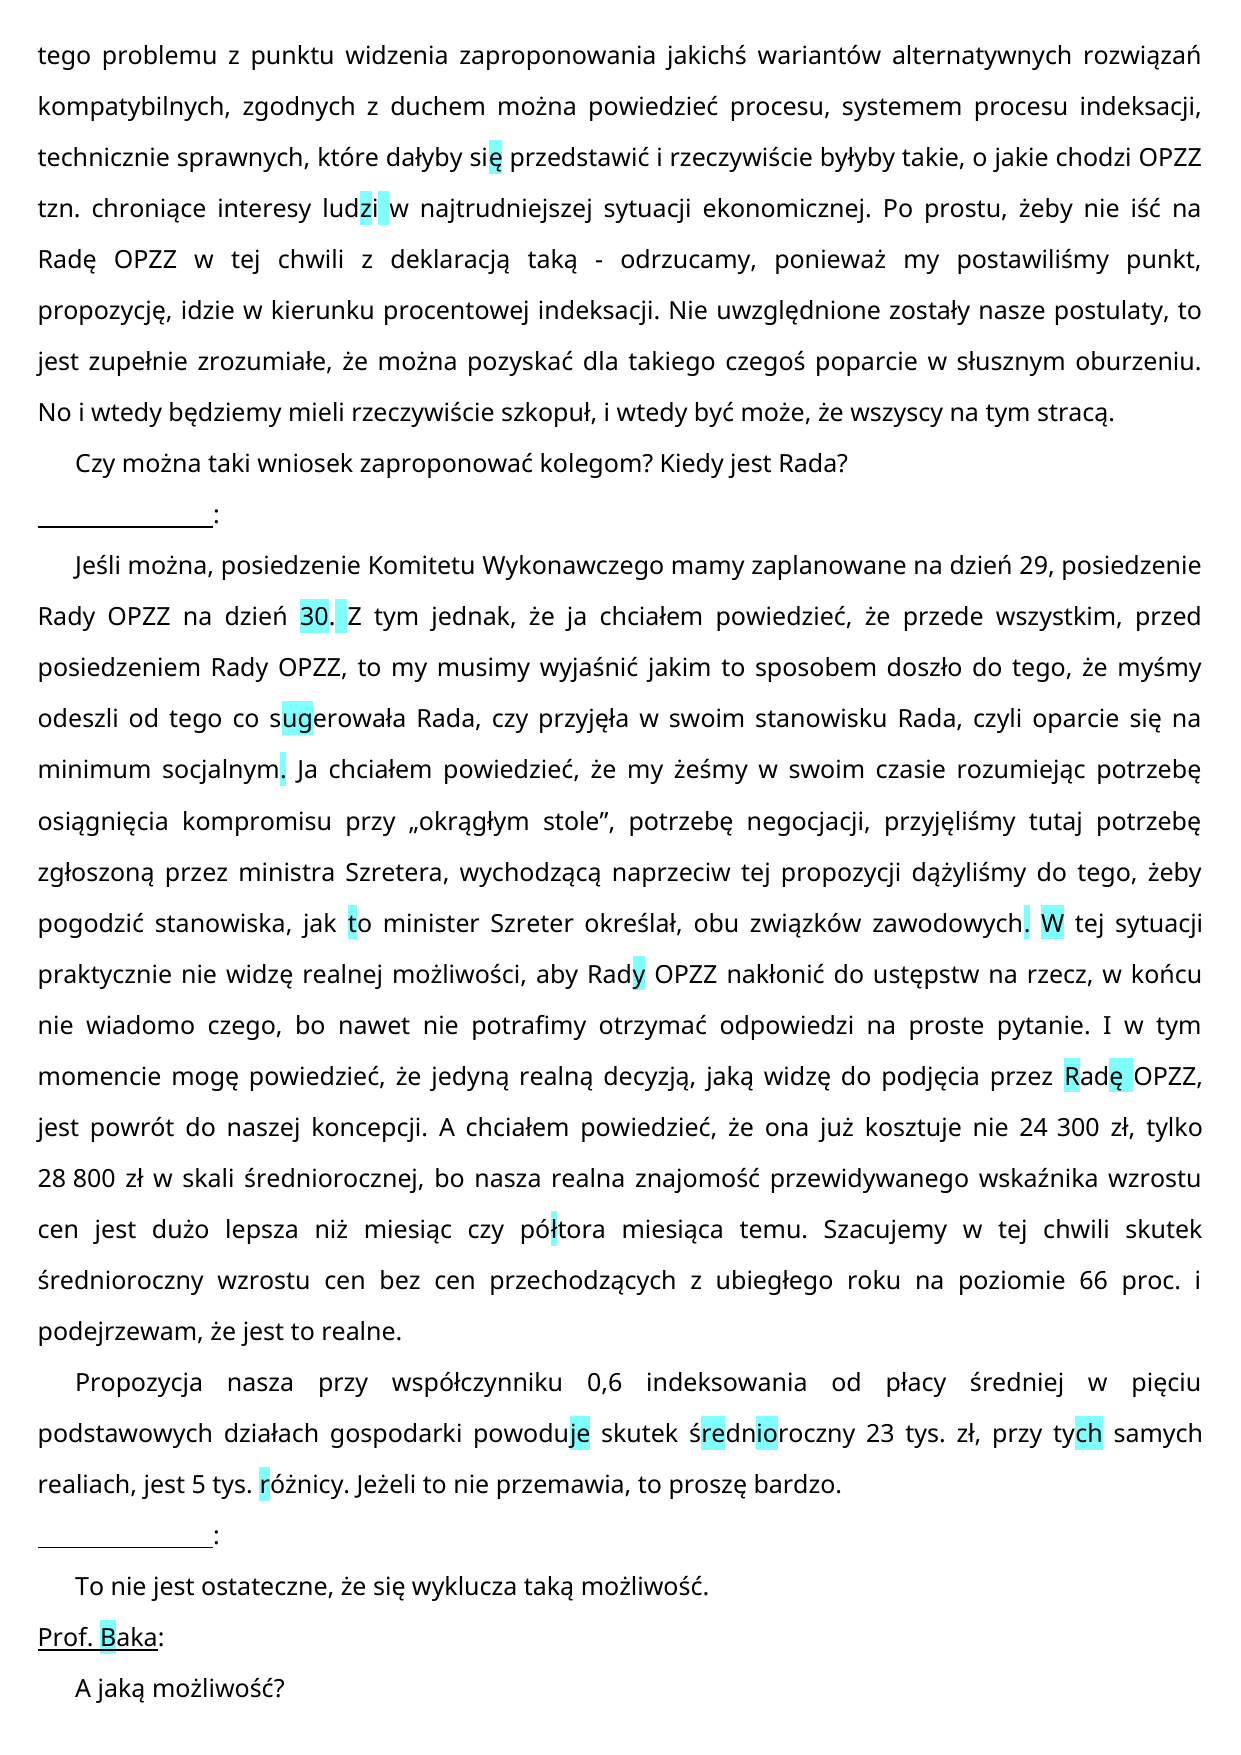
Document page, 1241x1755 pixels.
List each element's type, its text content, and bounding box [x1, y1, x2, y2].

text tego problemu z punktu widzenia zaproponowania jakichś wariantów alternatywnych rozwiązań kompatybilnych, zgodnych z duchem można powiedzieć procesu, systemem procesu indeksacji, technicznie sprawnych, które dałyby się przedstawić i rzeczywiście byłyby takie, o jakie chodzi OPZZ tzn. chroniące interesy ludzi w najtrudniejszej sytuacji ekonomicznej. Po prostu, żeby nie iść na Radę OPZZ w tej chwili z deklaracją taką - odrzucamy, ponieważ my postawiliśmy punkt, propozycję, idzie w kierunku procentowej indeksacji. Nie uwzględnione zostały nasze postulaty, to jest zupełnie zrozumiałe, że można pozyskać dla takiego czegoś poparcie w słusznym oburzeniu. No i wtedy będziemy mieli rzeczywiście szkopuł, i wtedy być może, że wszyscy na tym stracą. [37, 37, 1203, 429]
text A jaką możliwość? [37, 1671, 1203, 1705]
text Czy można taki wniosek zaproponować kolegom? Kiedy jest Rada? [37, 446, 1203, 480]
text Prof. Baka: [37, 1620, 1203, 1654]
text : [37, 1518, 1203, 1552]
text To nie jest ostateczne, że się wyklucza taką możliwość. [37, 1569, 1203, 1603]
text : [37, 497, 1203, 531]
text Propozycja nasza przy współczynniku 0,6 indeksowania od płacy średniej w pięciu podstawowych działach gospodarki powoduje skutek średnioroczny 23 tys. zł, przy tych samych realiach, jest 5 tys. różnicy. Jeżeli to nie przemawia, to proszę bardzo. [37, 1364, 1203, 1501]
text Jeśli można, posiedzenie Komitetu Wykonawczego mamy zaplanowane na dzień 29, posiedzenie Rady OPZZ na dzień 30. Z tym jednak, że ja chciałem powiedzieć, że przede wszystkim, przed posiedzeniem Rady OPZZ, to my musimy wyjaśnić jakim to sposobem doszło do tego, że myśmy odeszli od tego co sugerowała Rada, czy przyjęła w swoim stanowisku Rada, czyli oparcie się na minimum socjalnym. Ja chciałem powiedzieć, że my żeśmy w swoim czasie rozumiejąc potrzebę osiągnięcia kompromisu przy „okrągłym stole”, potrzebę negocjacji, przyjęliśmy tutaj potrzebę zgłoszoną przez ministra Szretera, wychodzącą naprzeciw tej propozycji dążyliśmy do tego, żeby pogodzić stanowiska, jak to minister Szreter określał, obu związków zawodowych. W tej sytuacji praktycznie nie widzę realnej możliwości, aby Rady OPZZ nakłonić do ustępstw na rzecz, w końcu nie wiadomo czego, bo nawet nie potrafimy otrzymać odpowiedzi na proste pytanie. I w tym momencie mogę powiedzieć, że jedyną realną decyzją, jaką widzę do podjęcia przez Radę OPZZ, jest powrót do naszej koncepcji. A chciałem powiedzieć, że ona już kosztuje nie 24 300 zł, tylko 28 800 zł w skali średniorocznej, bo nasza realna znajomość przewidywanego wskaźnika wzrostu cen jest dużo lepsza niż miesiąc czy półtora miesiąca temu. Szacujemy w tej chwili skutek średnioroczny wzrostu cen bez cen przechodzących z ubiegłego roku na poziomie 66 proc. i podejrzewam, że jest to realne. [37, 548, 1203, 1348]
